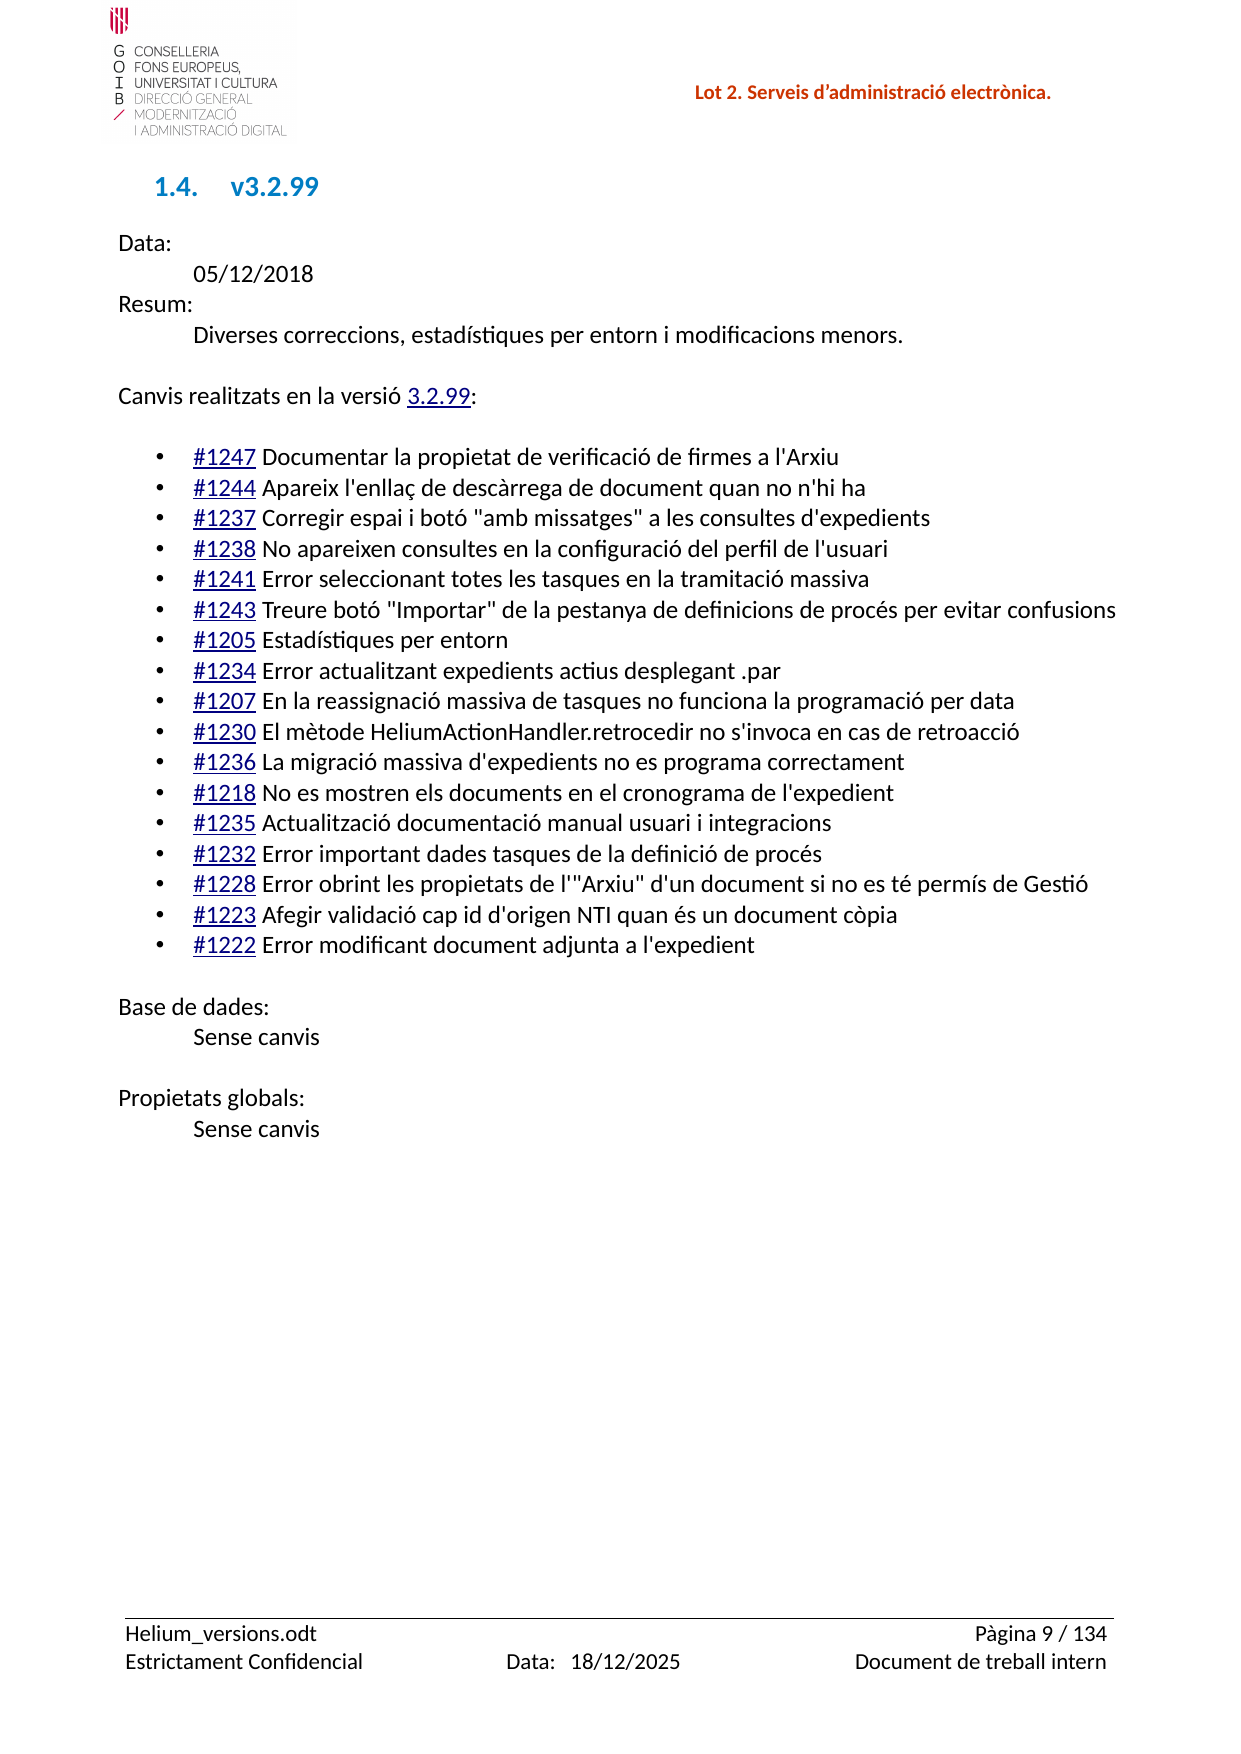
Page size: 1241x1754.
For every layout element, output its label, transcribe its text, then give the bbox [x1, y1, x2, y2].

text Propietats globals: [118, 1082, 1122, 1113]
picture [100, 0, 297, 144]
list #1207 En la reassignació massiva de tasques no funciona la programació per data [156, 685, 1122, 716]
text Canvis realitzats en la versió 3.2.99: [118, 380, 1122, 411]
text Data: [118, 228, 1122, 258]
list #1234 Error actualitzant expedients actius desplegant .par [156, 655, 1122, 685]
list #1230 El mètode HeliumActionHandler.retrocedir no s'invoca en cas de retroacció [156, 716, 1122, 746]
subtitle v3.2.99 [153, 168, 1122, 204]
list #1218 No es mostren els documents en el cronograma de l'expedient [156, 777, 1122, 807]
text Resum: [118, 289, 1122, 319]
list #1205 Estadístiques per entorn [156, 624, 1122, 655]
list #1232 Error important dades tasques de la definició de procés [156, 838, 1122, 868]
list #1241 Error seleccionant totes les tasques en la tramitació massiva [156, 563, 1122, 594]
text Sense canvis [118, 1113, 1122, 1143]
list #1238 No apareixen consultes en la configuració del perfil de l'usuari [156, 533, 1122, 563]
text Diverses correccions, estadístiques per entorn i modificacions menors. [118, 319, 1122, 350]
text Base de dades: [118, 991, 1122, 1021]
list #1235 Actualització documentació manual usuari i integracions [156, 807, 1122, 838]
text 05/12/2018 [118, 258, 1122, 289]
list #1237 Corregir espai i botó "amb missatges" a les consultes d'expedients [156, 502, 1122, 533]
list #1243 Treure botó "Importar" de la pestanya de definicions de procés per evitar confusions [156, 594, 1122, 624]
list #1236 La migració massiva d'expedients no es programa correctament [156, 746, 1122, 777]
list #1222 Error modificant document adjunta a l'expedient [156, 929, 1122, 960]
list #1244 Apareix l'enllaç de descàrrega de document quan no n'hi ha [156, 472, 1122, 502]
list #1247 Documentar la propietat de verificació de firmes a l'Arxiu [156, 441, 1122, 472]
list #1223 Afegir validació cap id d'origen NTI quan és un document còpia [156, 899, 1122, 929]
list #1228 Error obrint les propietats de l'"Arxiu" d'un document si no es té permís de Gestió [156, 868, 1122, 899]
text Sense canvis [118, 1021, 1122, 1052]
